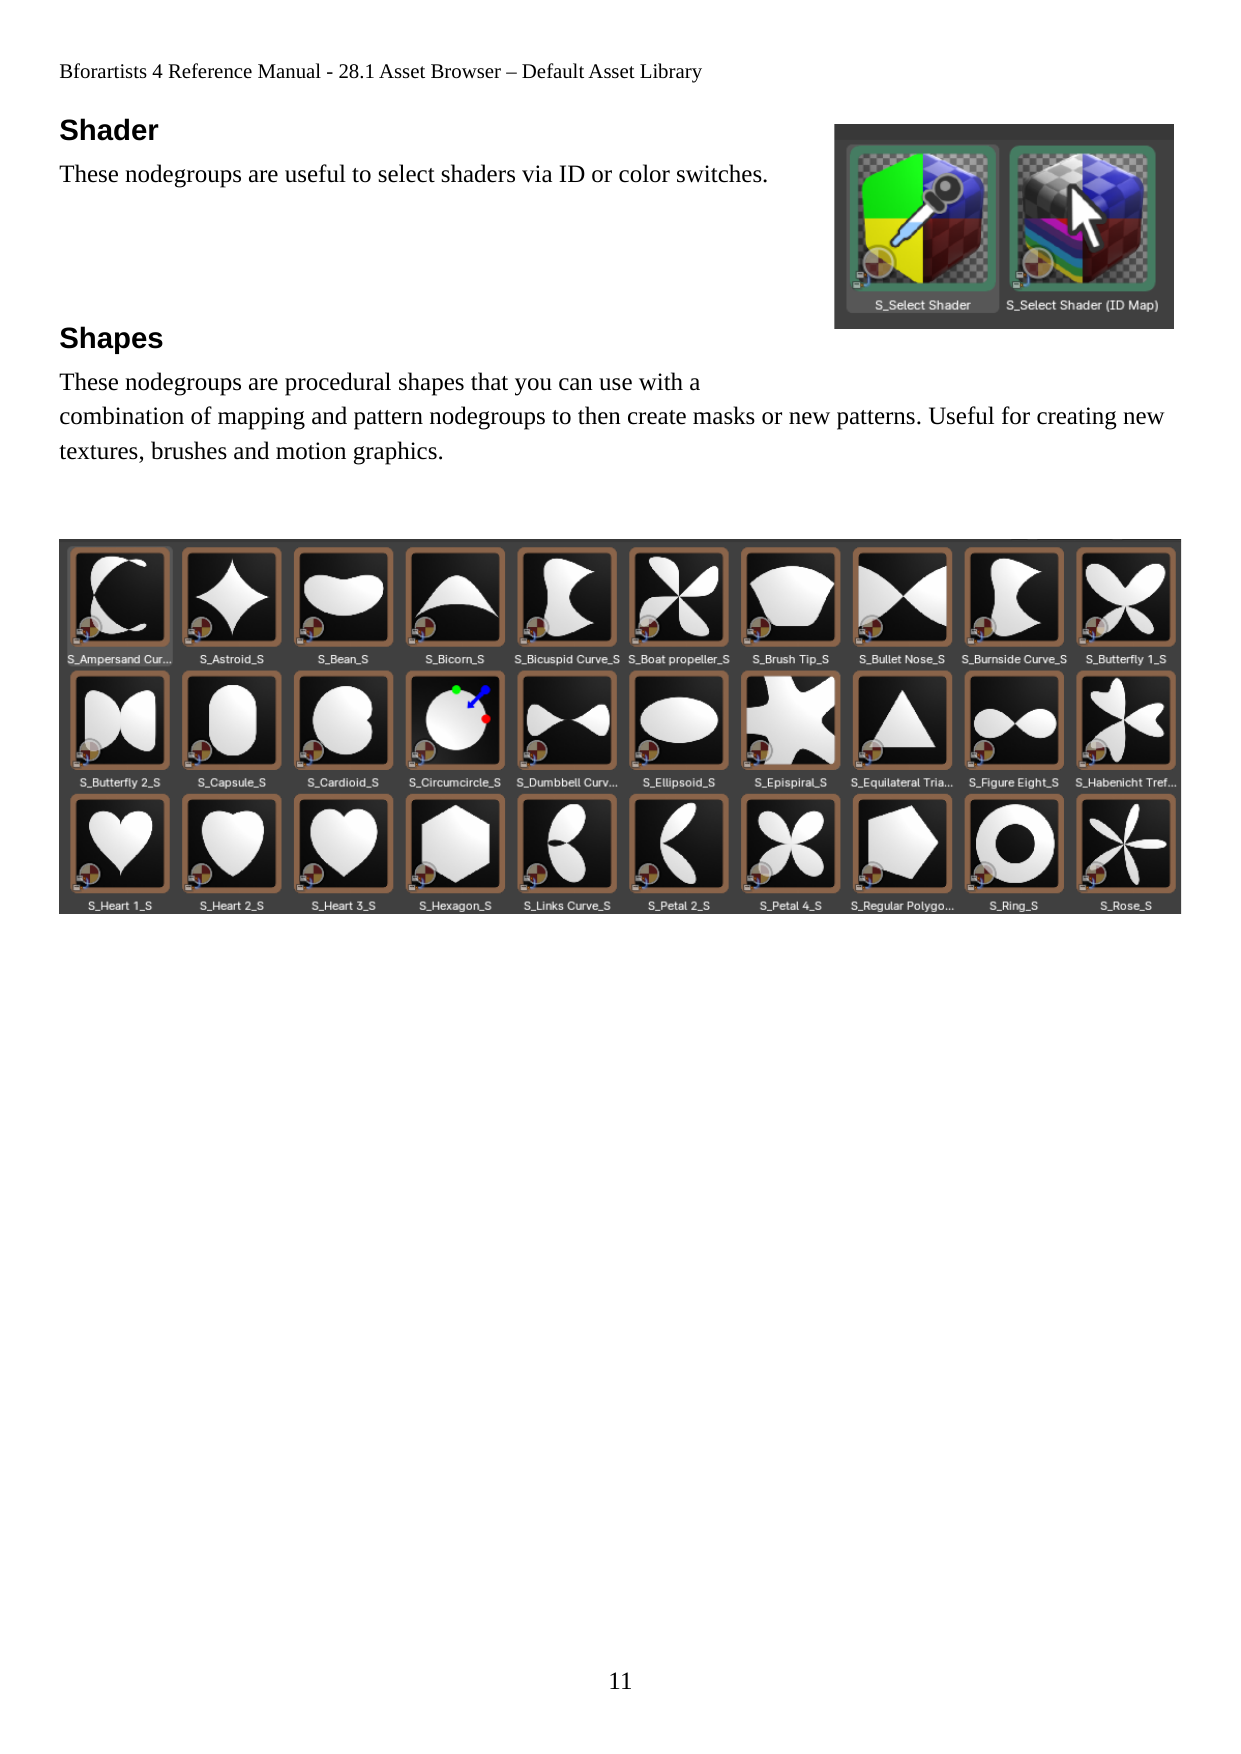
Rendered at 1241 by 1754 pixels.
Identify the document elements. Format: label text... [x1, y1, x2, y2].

picture [834, 124, 1174, 329]
subtitle Shader [59, 113, 1181, 146]
subtitle Shapes [59, 321, 1181, 354]
text These nodegroups are useful to select shaders via ID or color switches. [59, 159, 834, 188]
text These nodegroups are procedural shapes that you can use with a combination of mapping and pattern nodegroups to then create masks or new patterns. Useful for creating new textures, brushes and motion graphics. [59, 367, 1181, 464]
picture [59, 539, 1182, 914]
